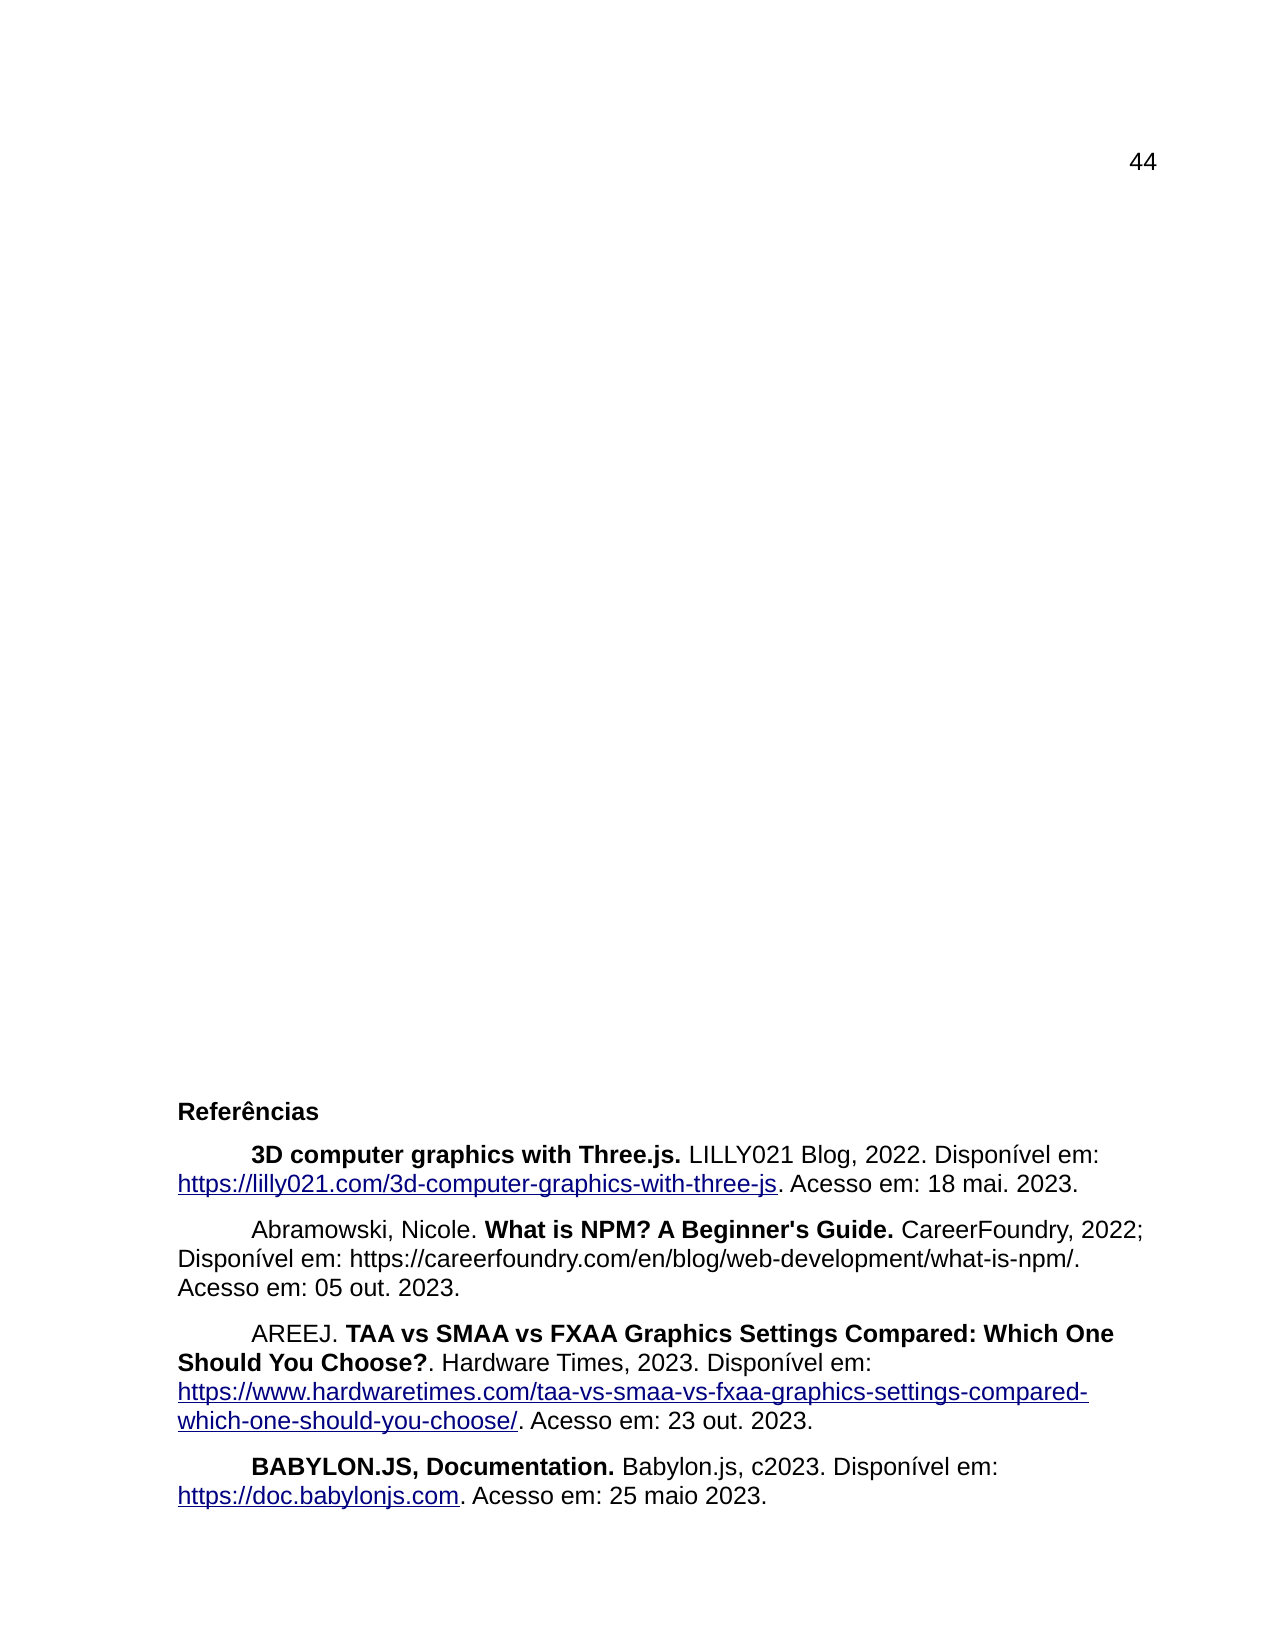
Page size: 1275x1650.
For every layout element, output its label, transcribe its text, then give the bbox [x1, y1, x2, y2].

text BABYLON.JS, Documentation. Babylon.js, c2023. Disponível em: https://doc.babylonjs.com. Acesso em: 25 maio 2023. [177, 1452, 1157, 1510]
text 3D computer graphics with Three.js. LILLY021 Blog, 2022. Disponível em: https://lilly021.com/3d-computer-graphics-with-three-js. Acesso em: 18 mai. 2023. [177, 1140, 1157, 1198]
subtitle Referências [177, 1097, 1157, 1126]
text AREEJ. TAA vs SMAA vs FXAA Graphics Settings Compared: Which One Should You Choose?. Hardware Times, 2023. Disponível em: https://www.hardwaretimes.com/taa-vs-smaa-vs-fxaa-graphics-settings-compared-which-one-should-you-choose/. Acesso em: 23 out. 2023. [177, 1319, 1157, 1434]
text Abramowski, Nicole. What is NPM? A Beginner's Guide. CareerFoundry, 2022; Disponível em: https://careerfoundry.com/en/blog/web-development/what-is-npm/. Acesso em: 05 out. 2023. [177, 1216, 1157, 1302]
